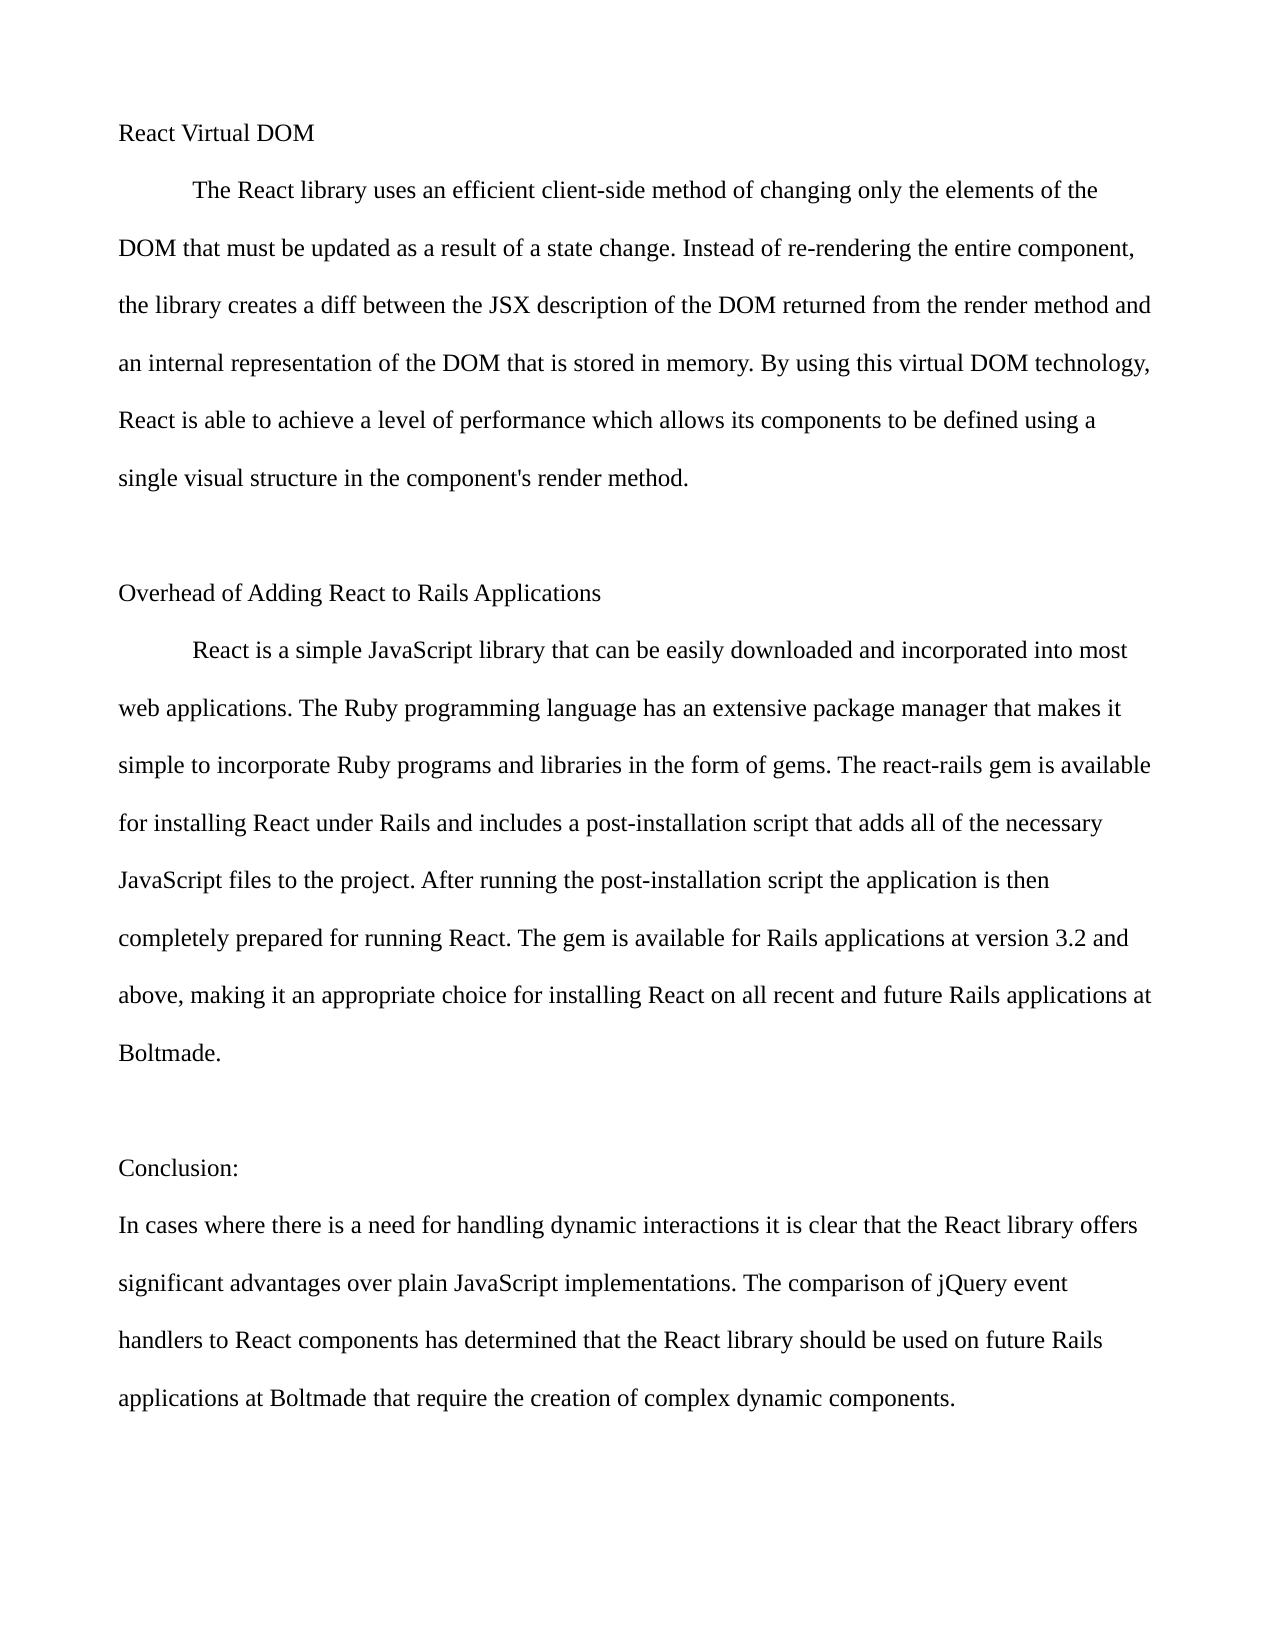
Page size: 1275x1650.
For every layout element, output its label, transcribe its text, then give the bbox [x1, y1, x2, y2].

text In cases where there is a need for handling dynamic interactions it is clear that the React library offers significant advantages over plain JavaScript implementations. The comparison of jQuery event handlers to React components has determined that the React library should be used on future Rails applications at Boltmade that require the creation of complex dynamic components. [118, 1211, 1157, 1412]
text Conclusion: [118, 1153, 1157, 1182]
text Overhead of Adding React to Rails Applications [118, 578, 1157, 607]
text The React library uses an efficient client-side method of changing only the elements of the DOM that must be updated as a result of a state change. Instead of re-rendering the entire component, the library creates a diff between the JSX description of the DOM returned from the render method and an internal representation of the DOM that is stored in memory. By using this virtual DOM technology, React is able to achieve a level of performance which allows its components to be defined using a single visual structure in the component's render method. [118, 176, 1157, 492]
text React is a simple JavaScript library that can be easily downloaded and incorporated into most web applications. The Ruby programming language has an extensive package manager that makes it simple to incorporate Ruby programs and libraries in the form of gems. The react-rails gem is available for installing React under Rails and includes a post-installation script that adds all of the necessary JavaScript files to the project. After running the post-installation script the application is then completely prepared for running React. The gem is available for Rails applications at version 3.2 and above, making it an appropriate choice for installing React on all recent and future Rails applications at Boltmade. [118, 636, 1157, 1067]
text React Virtual DOM [118, 118, 1157, 147]
